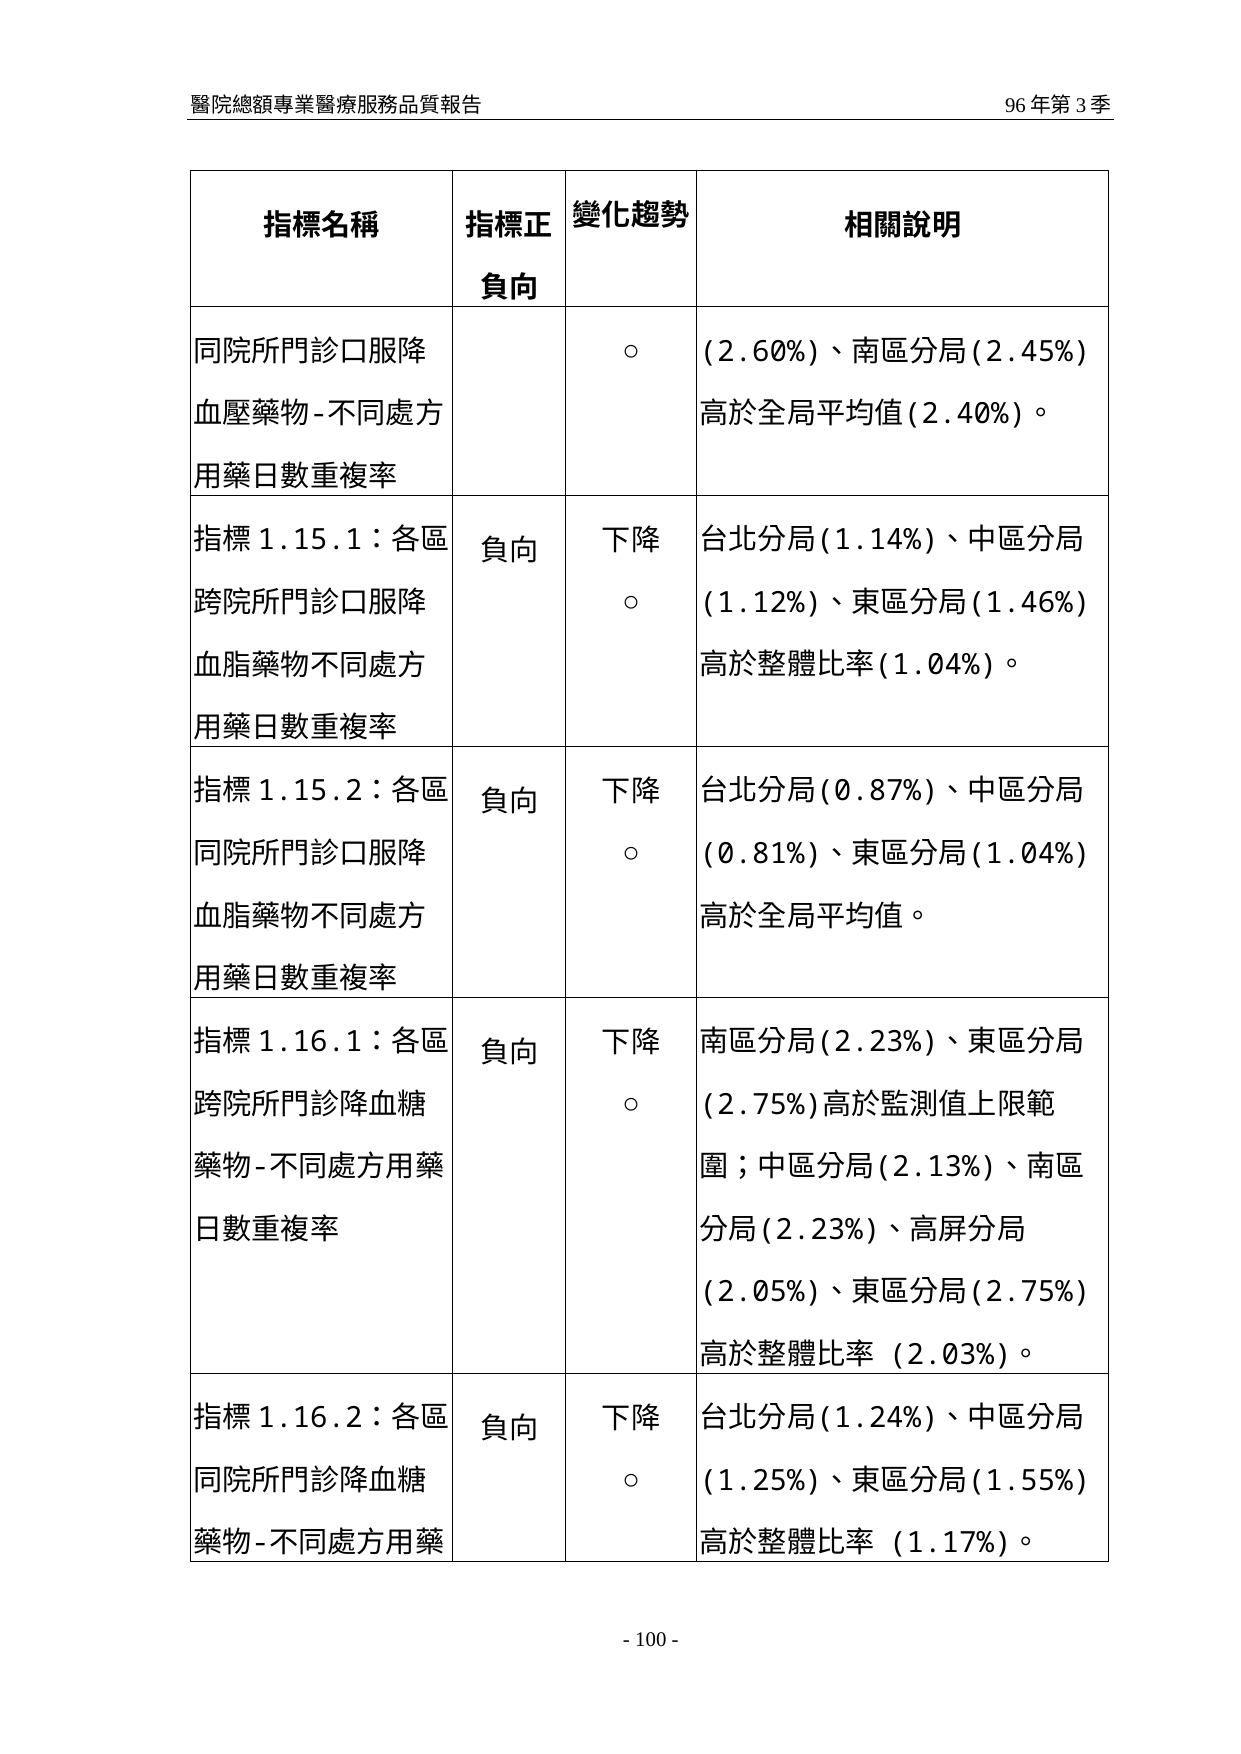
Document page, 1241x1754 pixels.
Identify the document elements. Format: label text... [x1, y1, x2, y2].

table_cell 南區分局(2.23%)、東區分局(2.75%)高於監測值上限範圍；中區分局(2.13%)、南區分局(2.23%)、高屏分局(2.05%)、東區分局(2.75%)高於整體比率 (2.03%)。 [697, 998, 1108, 1373]
table_cell 負向 [453, 998, 565, 1373]
table_cell 指標1.16.2：各區同院所門診降血糖藥物-不同處方用藥 [191, 1374, 452, 1561]
table_cell 下降 ○ [566, 1374, 696, 1561]
table_cell 同院所門診口服降血壓藥物-不同處方用藥日數重複率 [191, 307, 452, 494]
table_cell 台北分局(1.24%)、中區分局(1.25%)、東區分局(1.55%)高於整體比率 (1.17%)。 [697, 1374, 1108, 1561]
table_cell 下降 ○ [566, 747, 696, 997]
table_cell 指標1.15.1：各區跨院所門診口服降血脂藥物不同處方用藥日數重複率 [191, 496, 452, 746]
table_header 相關說明 [697, 171, 1108, 306]
table_cell (2.60%)、南區分局(2.45%)高於全局平均值(2.40%)。 [697, 307, 1108, 494]
table_header 指標名稱 [191, 171, 452, 306]
table_cell 台北分局(1.14%)、中區分局(1.12%)、東區分局(1.46%)高於整體比率(1.04%)。 [697, 496, 1108, 746]
table_cell ○ [566, 307, 696, 494]
table_cell 下降 ○ [566, 998, 696, 1373]
table_cell 指標1.15.2：各區同院所門診口服降血脂藥物不同處方用藥日數重複率 [191, 747, 452, 997]
table_cell 台北分局(0.87%)、中區分局(0.81%)、東區分局(1.04%)高於全局平均值。 [697, 747, 1108, 997]
table_cell [453, 307, 565, 494]
table_cell 負向 [453, 496, 565, 746]
table_header 變化趨勢 [566, 171, 696, 306]
table_cell 指標1.16.1：各區跨院所門診降血糖藥物-不同處方用藥日數重複率 [191, 998, 452, 1373]
table_cell 下降 ○ [566, 496, 696, 746]
table_cell 負向 [453, 1374, 565, 1561]
table_cell 負向 [453, 747, 565, 997]
table_header 指標正負向 [453, 171, 565, 306]
